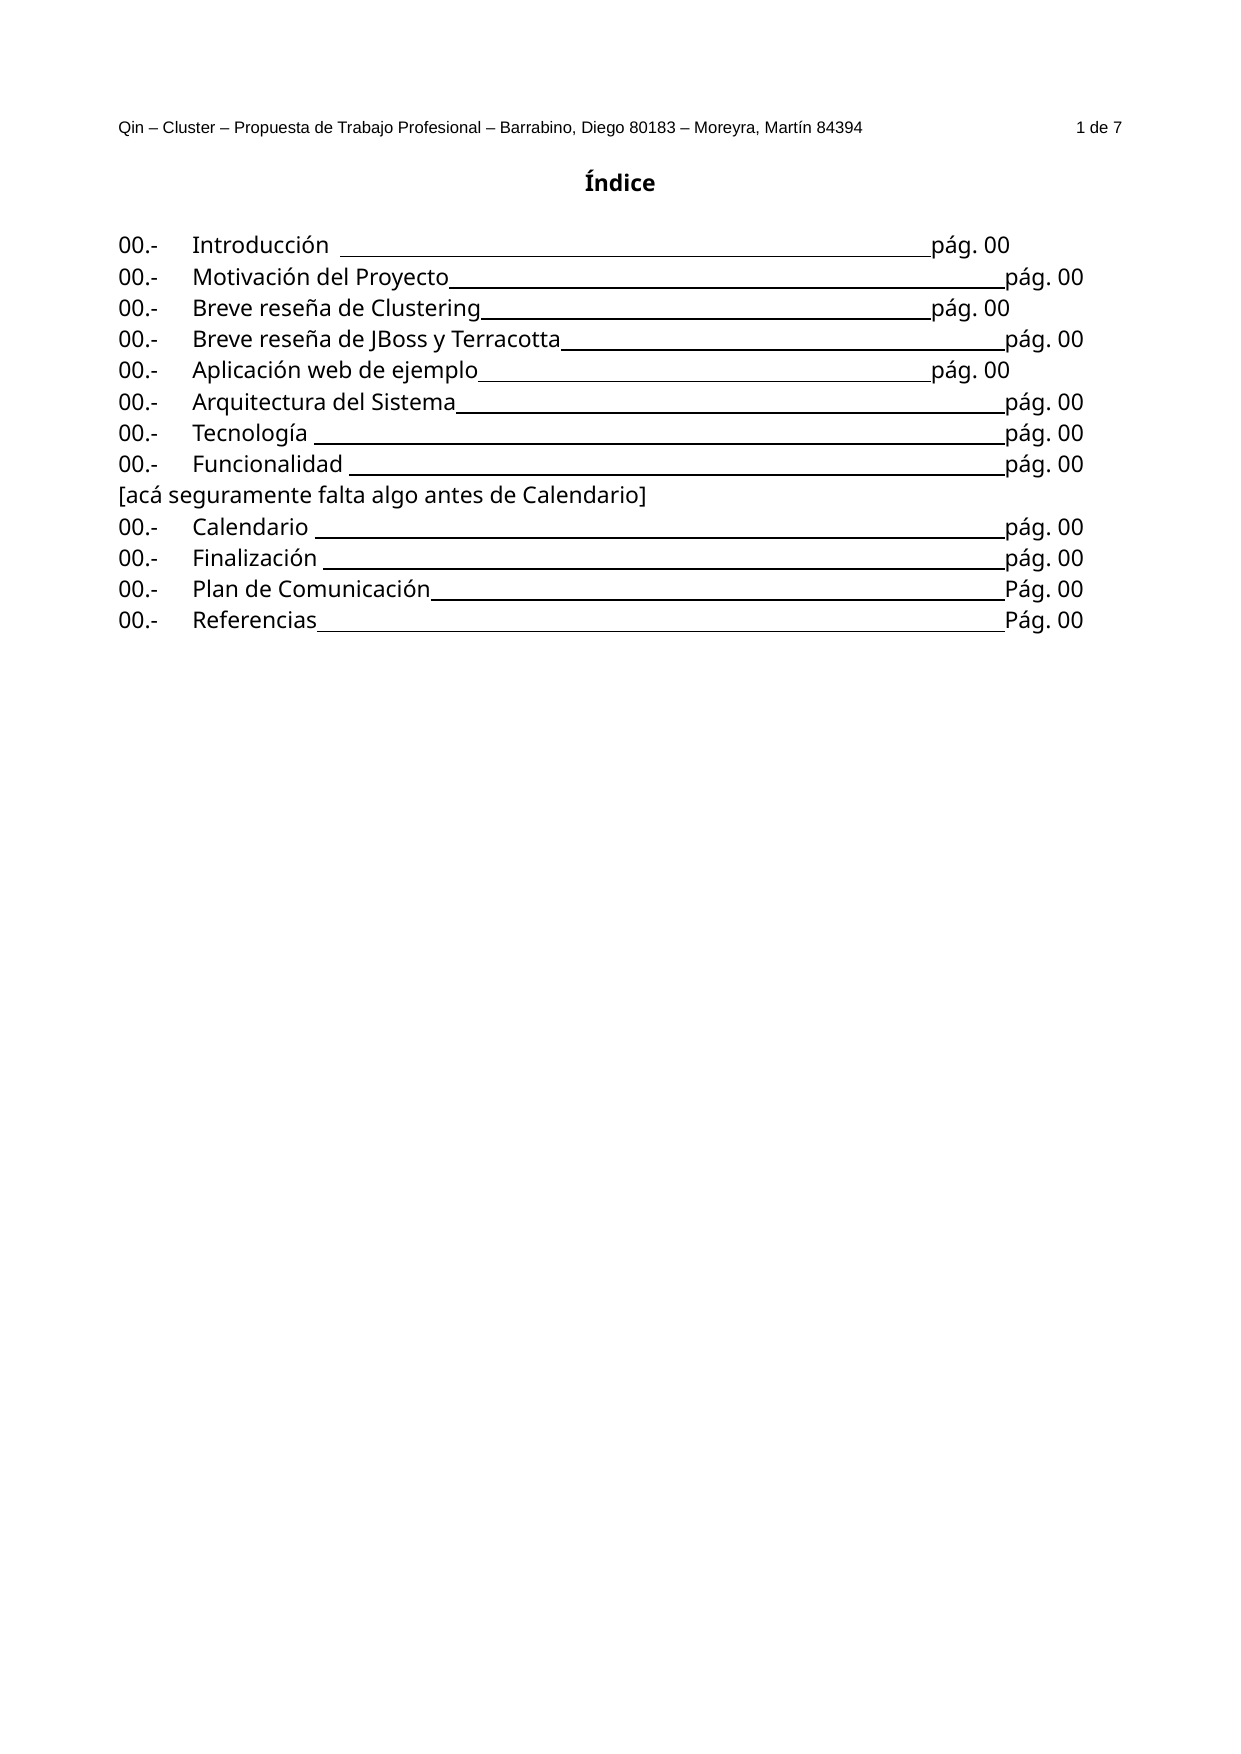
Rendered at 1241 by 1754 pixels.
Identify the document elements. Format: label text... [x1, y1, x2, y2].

text 00.- Aplicación web de ejemplo pág. 00 [118, 354, 1122, 386]
text Índice [118, 167, 1122, 198]
text 00.- Referencias Pág. 00 [118, 604, 1122, 636]
text 00.- Introducción pág. 00 [118, 229, 1122, 261]
text 00.- Calendario pág. 00 [118, 511, 1122, 542]
text 00.- Plan de Comunicación Pág. 00 [118, 573, 1122, 604]
text 00.- Arquitectura del Sistema pág. 00 [118, 386, 1122, 417]
text 00.- Funcionalidad pág. 00 [118, 448, 1122, 479]
text 00.- Finalización pág. 00 [118, 542, 1122, 573]
text 00.- Tecnología pág. 00 [118, 417, 1122, 448]
text [acá seguramente falta algo antes de Calendario] [118, 479, 1122, 511]
text 00.- Motivación del Proyecto pág. 00 [118, 261, 1122, 292]
text 00.- Breve reseña de Clustering pág. 00 [118, 292, 1122, 323]
text 00.- Breve reseña de JBoss y Terracotta pág. 00 [118, 323, 1122, 354]
